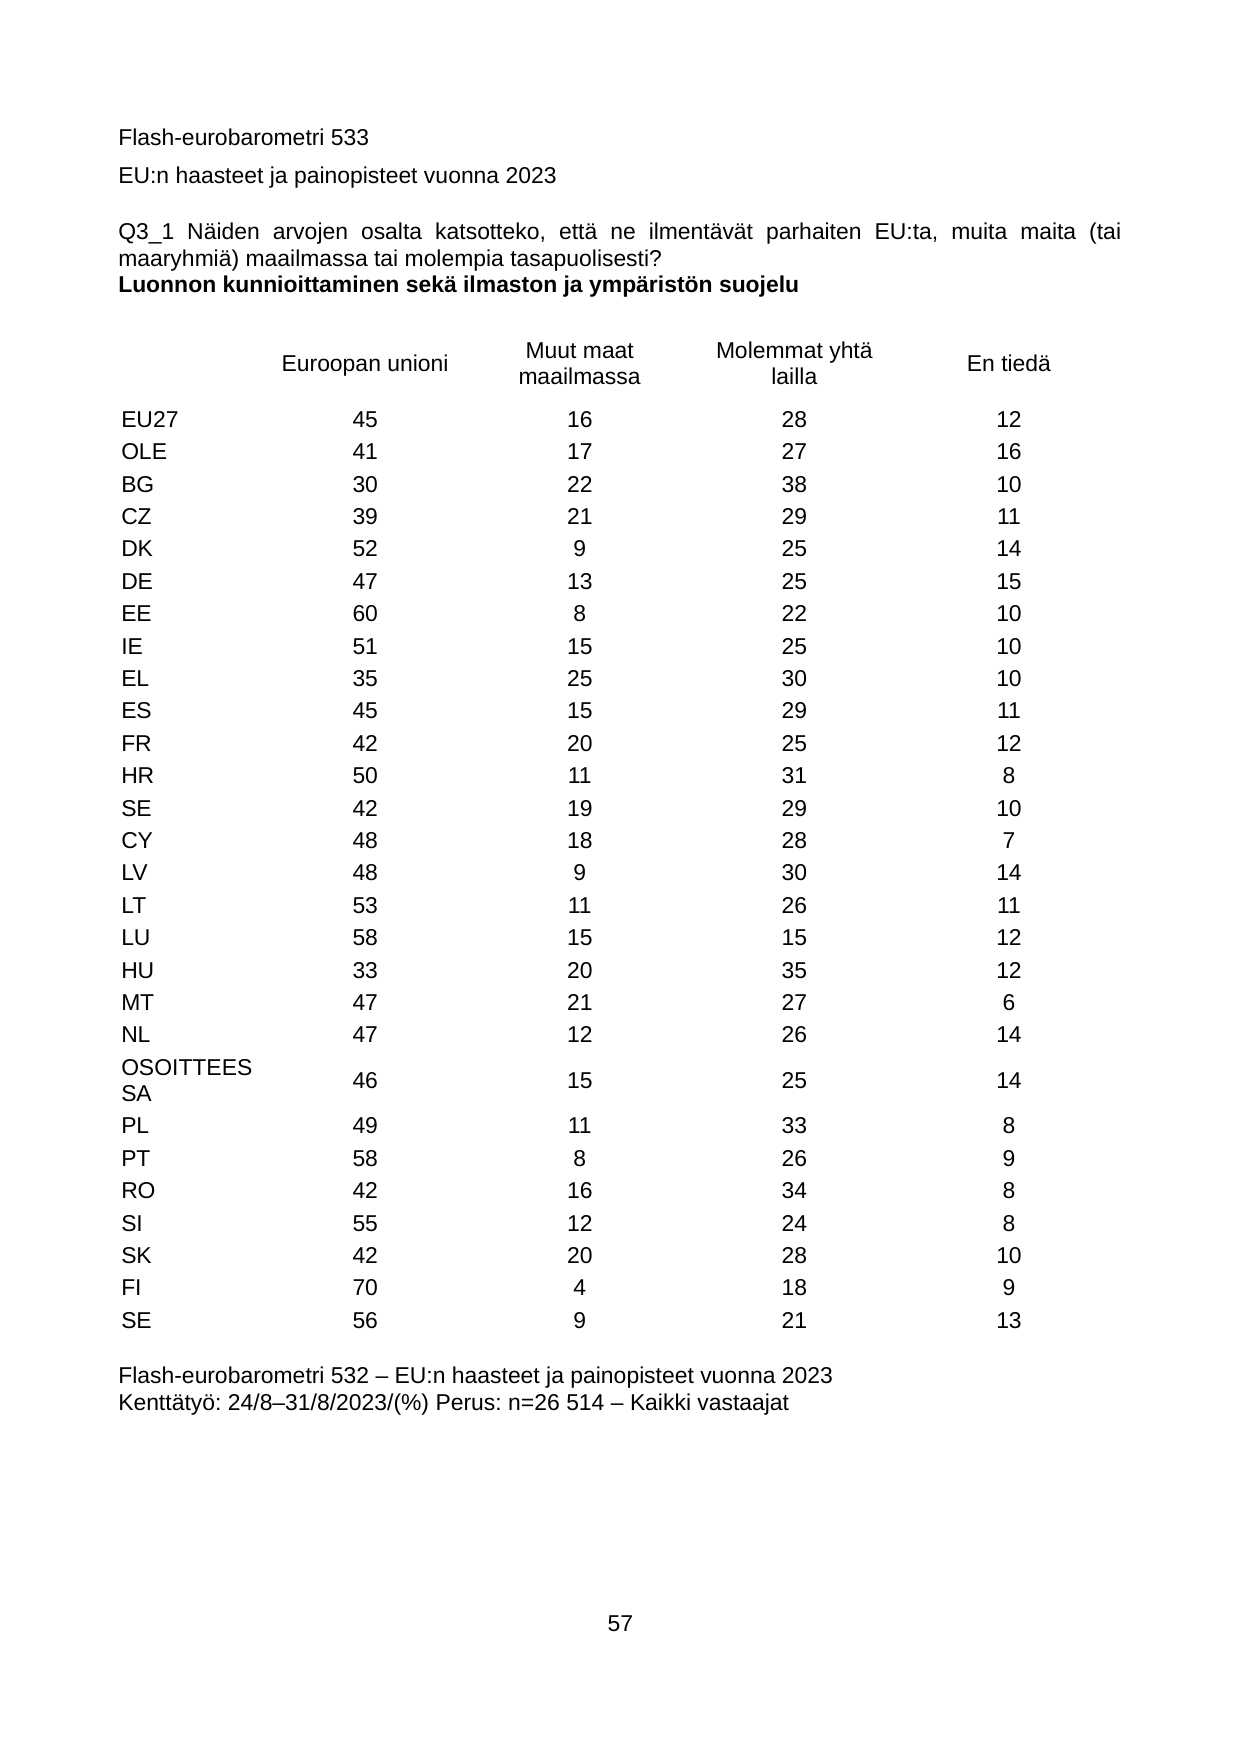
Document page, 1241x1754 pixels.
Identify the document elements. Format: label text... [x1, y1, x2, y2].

table_cell 16 [901, 435, 1116, 468]
table_cell LV [118, 856, 258, 889]
table_cell 9 [472, 533, 687, 565]
table_cell 15 [901, 565, 1116, 597]
table_cell 46 [258, 1051, 472, 1109]
table_cell PL [118, 1109, 258, 1142]
table_cell IE [118, 630, 258, 662]
table_cell 41 [258, 435, 472, 468]
table_cell 9 [472, 856, 687, 889]
table_cell 22 [687, 597, 901, 629]
table_cell HU [118, 954, 258, 986]
table_cell 25 [687, 630, 901, 662]
table_cell 12 [901, 403, 1116, 435]
table_cell 8 [901, 1174, 1116, 1206]
table_cell 30 [687, 856, 901, 889]
text Flash-eurobarometri 532 – EU:n haasteet ja painopisteet vuonna 2023 [118, 1362, 1122, 1389]
table_cell 47 [258, 986, 472, 1018]
table_cell 35 [687, 954, 901, 986]
table_cell 49 [258, 1109, 472, 1142]
table_cell 10 [901, 630, 1116, 662]
table_cell 9 [472, 1304, 687, 1336]
table_cell 21 [687, 1304, 901, 1336]
table_cell 26 [687, 1018, 901, 1051]
table_cell 56 [258, 1304, 472, 1336]
table_cell 18 [687, 1271, 901, 1304]
table_cell 6 [901, 986, 1116, 1018]
table_cell SK [118, 1239, 258, 1271]
table_cell 33 [258, 954, 472, 986]
table_cell RO [118, 1174, 258, 1206]
table_cell EE [118, 597, 258, 629]
table_cell 8 [901, 1109, 1116, 1142]
table_cell LT [118, 889, 258, 921]
table_cell SI [118, 1206, 258, 1239]
table_cell 10 [901, 597, 1116, 629]
table_cell 20 [472, 954, 687, 986]
table_cell 25 [687, 1051, 901, 1109]
table_cell 12 [472, 1018, 687, 1051]
table_cell 15 [687, 921, 901, 953]
table_cell EU27 [118, 403, 258, 435]
table_cell HR [118, 759, 258, 792]
table_cell 14 [901, 856, 1116, 889]
table_cell 25 [687, 565, 901, 597]
table_cell MT [118, 986, 258, 1018]
table_cell 45 [258, 403, 472, 435]
table_cell 8 [472, 597, 687, 629]
table_cell 25 [687, 533, 901, 565]
table_cell 8 [901, 1206, 1116, 1239]
table_cell 34 [687, 1174, 901, 1206]
table_cell 11 [901, 694, 1116, 727]
table_cell 15 [472, 694, 687, 727]
table_cell 12 [901, 921, 1116, 953]
table_cell 48 [258, 824, 472, 856]
table_cell 14 [901, 533, 1116, 565]
table_cell 52 [258, 533, 472, 565]
table_cell 8 [472, 1142, 687, 1174]
table_cell 19 [472, 792, 687, 824]
table_cell 15 [472, 1051, 687, 1109]
table_cell DK [118, 533, 258, 565]
table_cell 29 [687, 792, 901, 824]
table_cell 25 [472, 662, 687, 694]
table_cell 70 [258, 1271, 472, 1304]
table_cell 38 [687, 468, 901, 500]
table_cell 58 [258, 921, 472, 953]
table_cell 47 [258, 1018, 472, 1051]
table_cell 16 [472, 403, 687, 435]
table_cell CZ [118, 500, 258, 532]
table_cell 26 [687, 1142, 901, 1174]
table_cell 21 [472, 500, 687, 532]
table_cell 29 [687, 694, 901, 727]
table_header [118, 324, 258, 403]
table_cell 28 [687, 824, 901, 856]
table_cell 13 [901, 1304, 1116, 1336]
table_cell 13 [472, 565, 687, 597]
table_cell 11 [472, 759, 687, 792]
table_cell 12 [901, 727, 1116, 759]
table_cell 42 [258, 1174, 472, 1206]
table_cell OSOITTEESSA [118, 1051, 258, 1109]
table_cell 47 [258, 565, 472, 597]
table_cell 12 [472, 1206, 687, 1239]
table_cell 42 [258, 727, 472, 759]
table_cell 55 [258, 1206, 472, 1239]
table_cell 10 [901, 662, 1116, 694]
table_cell 45 [258, 694, 472, 727]
table_cell 11 [901, 500, 1116, 532]
table_cell 14 [901, 1018, 1116, 1051]
table_cell 29 [687, 500, 901, 532]
table_cell 4 [472, 1271, 687, 1304]
table_cell 15 [472, 630, 687, 662]
table_cell EL [118, 662, 258, 694]
table_cell SE [118, 1304, 258, 1336]
table_cell 42 [258, 1239, 472, 1271]
table_cell 9 [901, 1271, 1116, 1304]
table_cell 14 [901, 1051, 1116, 1109]
table_cell 7 [901, 824, 1116, 856]
table_cell 33 [687, 1109, 901, 1142]
table_cell 42 [258, 792, 472, 824]
table_cell 48 [258, 856, 472, 889]
table_cell FI [118, 1271, 258, 1304]
table_cell 21 [472, 986, 687, 1018]
table_cell 20 [472, 727, 687, 759]
table_cell 9 [901, 1142, 1116, 1174]
table_cell 10 [901, 1239, 1116, 1271]
text Luonnon kunnioittaminen sekä ilmaston ja ympäristön suojelu [118, 271, 1122, 297]
table_cell PT [118, 1142, 258, 1174]
table_cell 27 [687, 435, 901, 468]
table_cell 50 [258, 759, 472, 792]
table_cell ES [118, 694, 258, 727]
table_cell 30 [258, 468, 472, 500]
table_cell 11 [472, 1109, 687, 1142]
table_cell 16 [472, 1174, 687, 1206]
table_cell 31 [687, 759, 901, 792]
table_cell 8 [901, 759, 1116, 792]
table_cell SE [118, 792, 258, 824]
table_header Muut maat maailmassa [472, 324, 687, 403]
table_cell 12 [901, 954, 1116, 986]
table_cell 30 [687, 662, 901, 694]
table_cell 18 [472, 824, 687, 856]
table_cell 25 [687, 727, 901, 759]
table_header Euroopan unioni [258, 324, 472, 403]
table_cell 51 [258, 630, 472, 662]
table_cell 10 [901, 468, 1116, 500]
table_cell OLE [118, 435, 258, 468]
table_header En tiedä [901, 324, 1116, 403]
table_cell CY [118, 824, 258, 856]
table_cell 20 [472, 1239, 687, 1271]
table_cell 11 [901, 889, 1116, 921]
text Q3_1 Näiden arvojen osalta katsotteko, että ne ilmentävät parhaiten EU:ta, muita maita (tai maaryhmiä) maailmassa tai molempia tasapuolisesti? [118, 218, 1122, 271]
table_cell 60 [258, 597, 472, 629]
table_cell 11 [472, 889, 687, 921]
table_cell 26 [687, 889, 901, 921]
table_cell 39 [258, 500, 472, 532]
table_cell DE [118, 565, 258, 597]
table_cell 24 [687, 1206, 901, 1239]
table_cell 27 [687, 986, 901, 1018]
table_cell 22 [472, 468, 687, 500]
table_cell 53 [258, 889, 472, 921]
table_cell BG [118, 468, 258, 500]
text Kenttätyö: 24/8–31/8/2023/(%) Perus: n=26 514 – Kaikki vastaajat [118, 1389, 1122, 1415]
table_cell 35 [258, 662, 472, 694]
table_header Molemmat yhtä lailla [687, 324, 901, 403]
table_cell 28 [687, 1239, 901, 1271]
table_cell 58 [258, 1142, 472, 1174]
table_cell FR [118, 727, 258, 759]
table_cell 15 [472, 921, 687, 953]
table_cell LU [118, 921, 258, 953]
table_cell 28 [687, 403, 901, 435]
table_cell 17 [472, 435, 687, 468]
table_cell 10 [901, 792, 1116, 824]
table_cell NL [118, 1018, 258, 1051]
